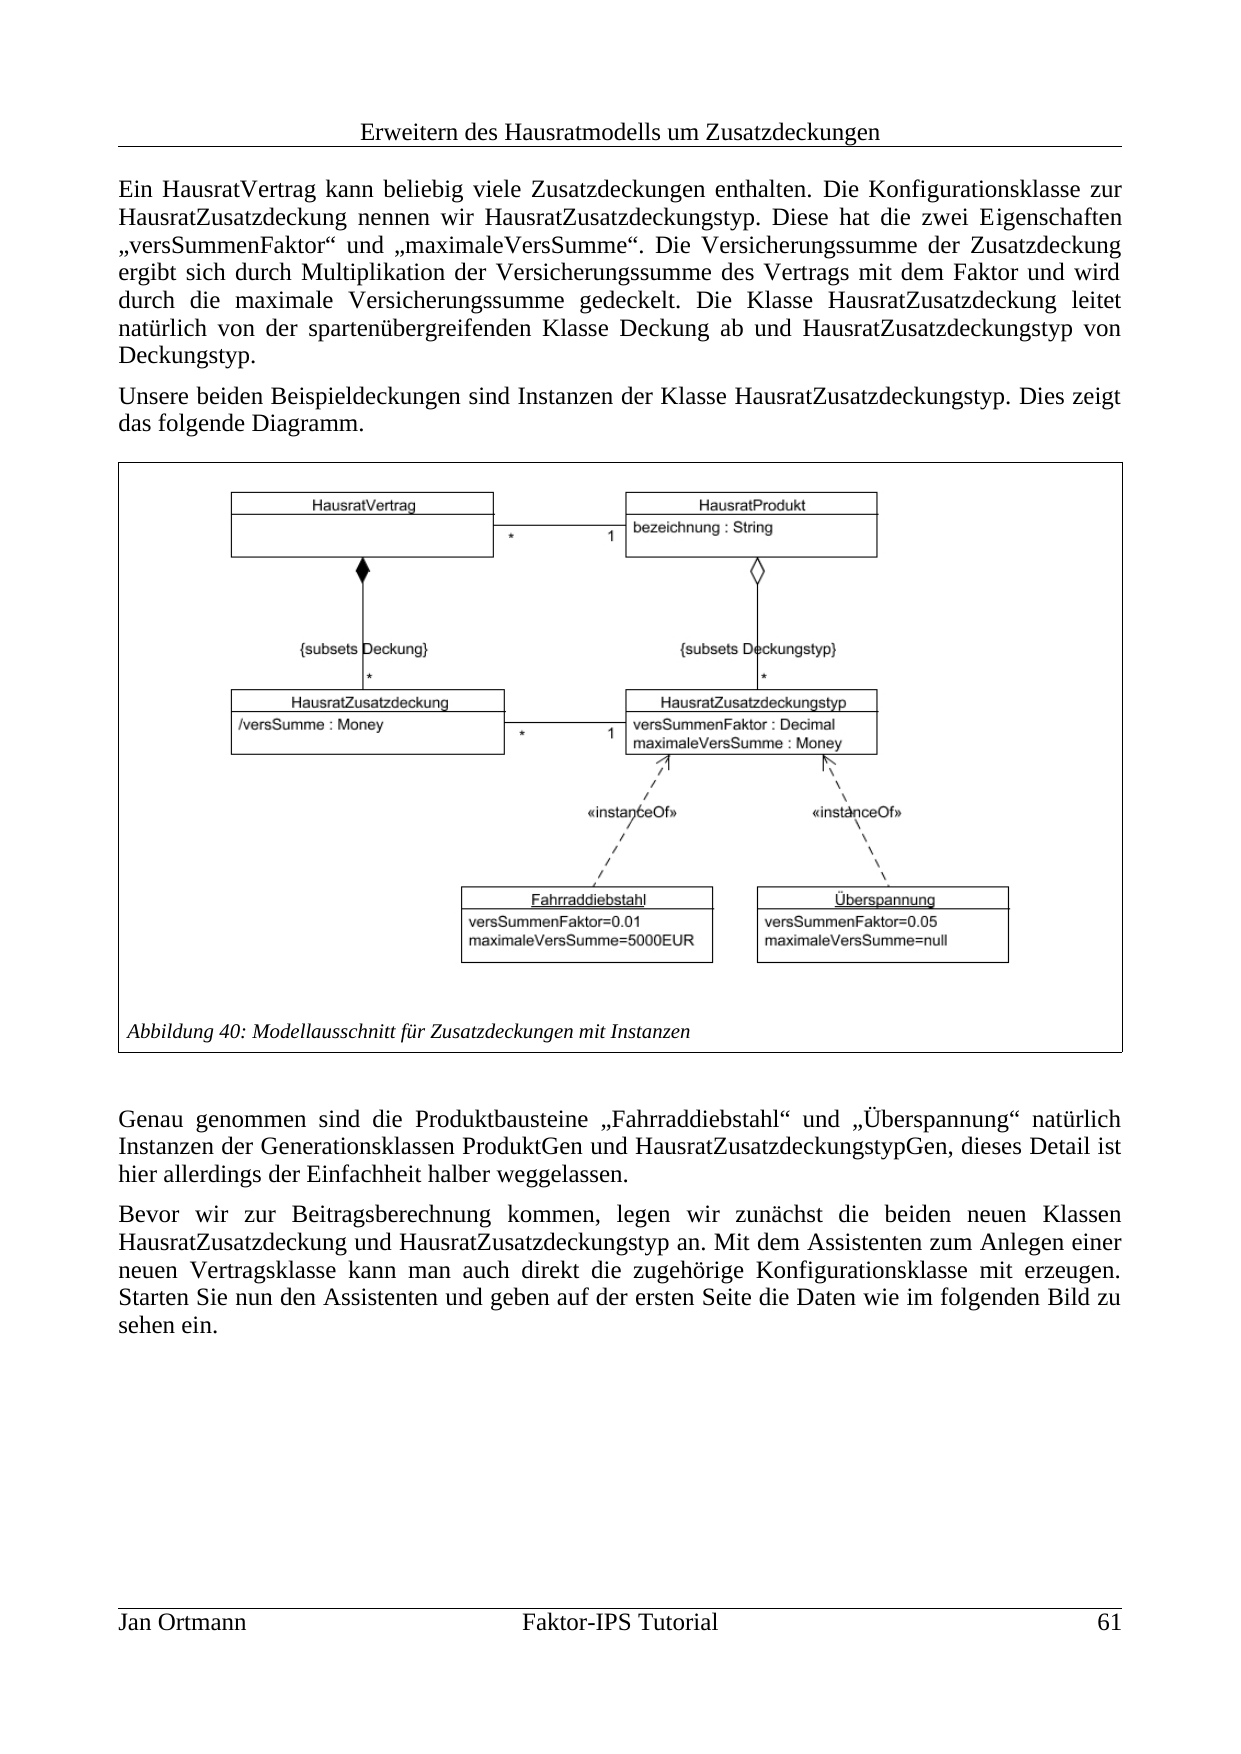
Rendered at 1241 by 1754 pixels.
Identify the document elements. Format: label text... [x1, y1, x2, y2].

text Abbildung 40: Modellausschnitt für Zusatzdeckungen mit Instanzen [127, 1020, 1113, 1043]
text Bevor wir zur Beitragsberechnung kommen, legen wir zunächst die beiden neuen Klassen HausratZusatzdeckung und HausratZusatzdeckungstyp an. Mit dem Assistenten zum Anlegen einer neuen Vertragsklasse kann man auch direkt die zugehörige Konfigurationsklasse mit erzeugen. Starten Sie nun den Assistenten und geben auf der ersten Seite die Daten wie im folgenden Bild zu sehen ein. [118, 1200, 1122, 1339]
picture [209, 470, 1031, 985]
text Genau genommen sind die Produktbausteine „Fahrraddiebstahl“ und „Überspannung“ natürlich Instanzen der Generationsklassen ProduktGen und HausratZusatzdeckungstypGen, dieses Detail ist hier allerdings der Einfachheit halber weggelassen. [118, 1105, 1122, 1188]
text Unsere beiden Beispieldeckungen sind Instanzen der Klasse HausratZusatzdeckungstyp. Dies zeigt das folgende Diagramm. [118, 382, 1122, 437]
text Ein HausratVertrag kann beliebig viele Zusatzdeckungen enthalten. Die Konfigurationsklasse zur HausratZusatzdeckung nennen wir HausratZusatzdeckungstyp. Diese hat die zwei Eigenschaften „versSummenFaktor“ und „maximaleVersSumme“. Die Versicherungssumme der Zusatzdeckung ergibt sich durch Multiplikation der Versicherungssumme des Vertrags mit dem Faktor und wird durch die maximale Versicherungssumme gedeckelt. Die Klasse HausratZusatzdeckung leitet natürlich von der spartenübergreifenden Klasse Deckung ab und HausratZusatzdeckungstyp von Deckungstyp. [118, 175, 1122, 369]
